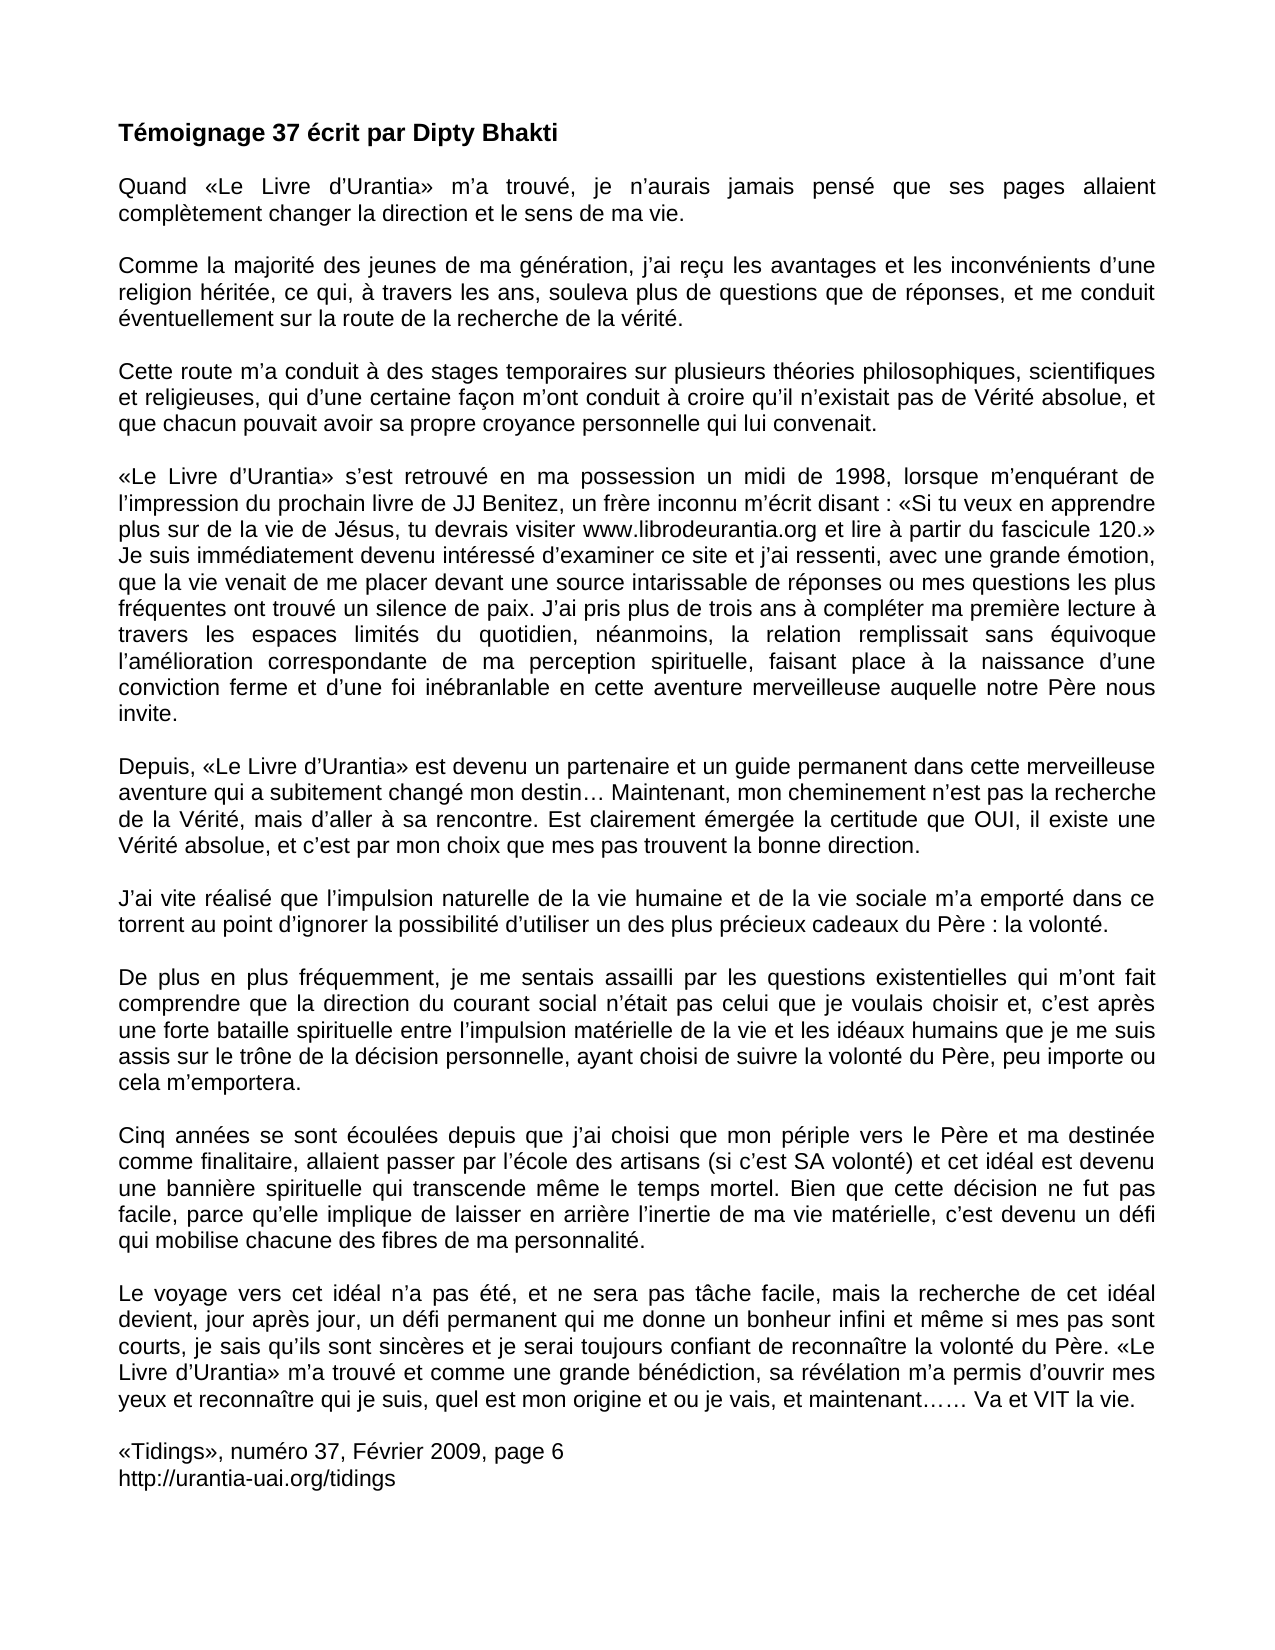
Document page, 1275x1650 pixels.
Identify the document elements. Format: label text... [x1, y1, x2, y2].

text «Tidings», numéro 37, Février 2009, page 6 [118, 1438, 1157, 1464]
text «Le Livre d’Urantia» s’est retrouvé en ma possession un midi de 1998, lorsque m’enquérant de l’impression du prochain livre de JJ Benitez, un frère inconnu m’écrit disant : «Si tu veux en apprendre plus sur de la vie de Jésus, tu devrais visiter www.librodeurantia.org et lire à partir du fascicule 120.» Je suis immédiatement devenu intéressé d’examiner ce site et j’ai ressenti, avec une grande émotion, que la vie venait de me placer devant une source intarissable de réponses ou mes questions les plus fréquentes ont trouvé un silence de paix. J’ai pris plus de trois ans à compléter ma première lecture à travers les espaces limités du quotidien, néanmoins, la relation remplissait sans équivoque l’amélioration correspondante de ma perception spirituelle, faisant place à la naissance d’une conviction ferme et d’une foi inébranlable en cette aventure merveilleuse auquelle notre Père nous invite. [118, 463, 1157, 727]
text Le voyage vers cet idéal n’a pas été, et ne sera pas tâche facile, mais la recherche de cet idéal devient, jour après jour, un défi permanent qui me donne un bonheur infini et même si mes pas sont courts, je sais qu’ils sont sincères et je serai toujours confiant de reconnaître la volonté du Père. «Le Livre d’Urantia» m’a trouvé et comme une grande bénédiction, sa révélation m’a permis d’ouvrir mes yeux et reconnaître qui je suis, quel est mon origine et ou je vais, et maintenant…… Va et VIT la vie. [118, 1280, 1157, 1412]
text http://urantia-uai.org/tidings [118, 1464, 1157, 1491]
text Depuis, «Le Livre d’Urantia» est devenu un partenaire et un guide permanent dans cette merveilleuse aventure qui a subitement changé mon destin… Maintenant, mon cheminement n’est pas la recherche de la Vérité, mais d’aller à sa rencontre. Est clairement émergée la certitude que OUI, il existe une Vérité absolue, et c’est par mon choix que mes pas trouvent la bonne direction. [118, 753, 1157, 858]
text Témoignage 37 écrit par Dipty Bhakti [118, 118, 1157, 147]
text Comme la majorité des jeunes de ma génération, j’ai reçu les avantages et les inconvénients d’une religion héritée, ce qui, à travers les ans, souleva plus de questions que de réponses, et me conduit éventuellement sur la route de la recherche de la vérité. [118, 252, 1157, 331]
text Quand «Le Livre d’Urantia» m’a trouvé, je n’aurais jamais pensé que ses pages allaient complètement changer la direction et le sens de ma vie. [118, 173, 1157, 226]
text J’ai vite réalisé que l’impulsion naturelle de la vie humaine et de la vie sociale m’a emporté dans ce torrent au point d’ignorer la possibilité d’utiliser un des plus précieux cadeaux du Père : la volonté. [118, 885, 1157, 937]
text Cette route m’a conduit à des stages temporaires sur plusieurs théories philosophiques, scientifiques et religieuses, qui d’une certaine façon m’ont conduit à croire qu’il n’existait pas de Vérité absolue, et que chacun pouvait avoir sa propre croyance personnelle qui lui convenait. [118, 358, 1157, 437]
text Cinq années se sont écoulées depuis que j’ai choisi que mon périple vers le Père et ma destinée comme finalitaire, allaient passer par l’école des artisans (si c’est SA volonté) et cet idéal est devenu une bannière spirituelle qui transcende même le temps mortel. Bien que cette décision ne fut pas facile, parce qu’elle implique de laisser en arrière l’inertie de ma vie matérielle, c’est devenu un défi qui mobilise chacune des fibres de ma personnalité. [118, 1122, 1157, 1254]
text De plus en plus fréquemment, je me sentais assailli par les questions existentielles qui m’ont fait comprendre que la direction du courant social n’était pas celui que je voulais choisir et, c’est après une forte bataille spirituelle entre l’impulsion matérielle de la vie et les idéaux humains que je me suis assis sur le trône de la décision personnelle, ayant choisi de suivre la volonté du Père, peu importe ou cela m’emportera. [118, 964, 1157, 1096]
